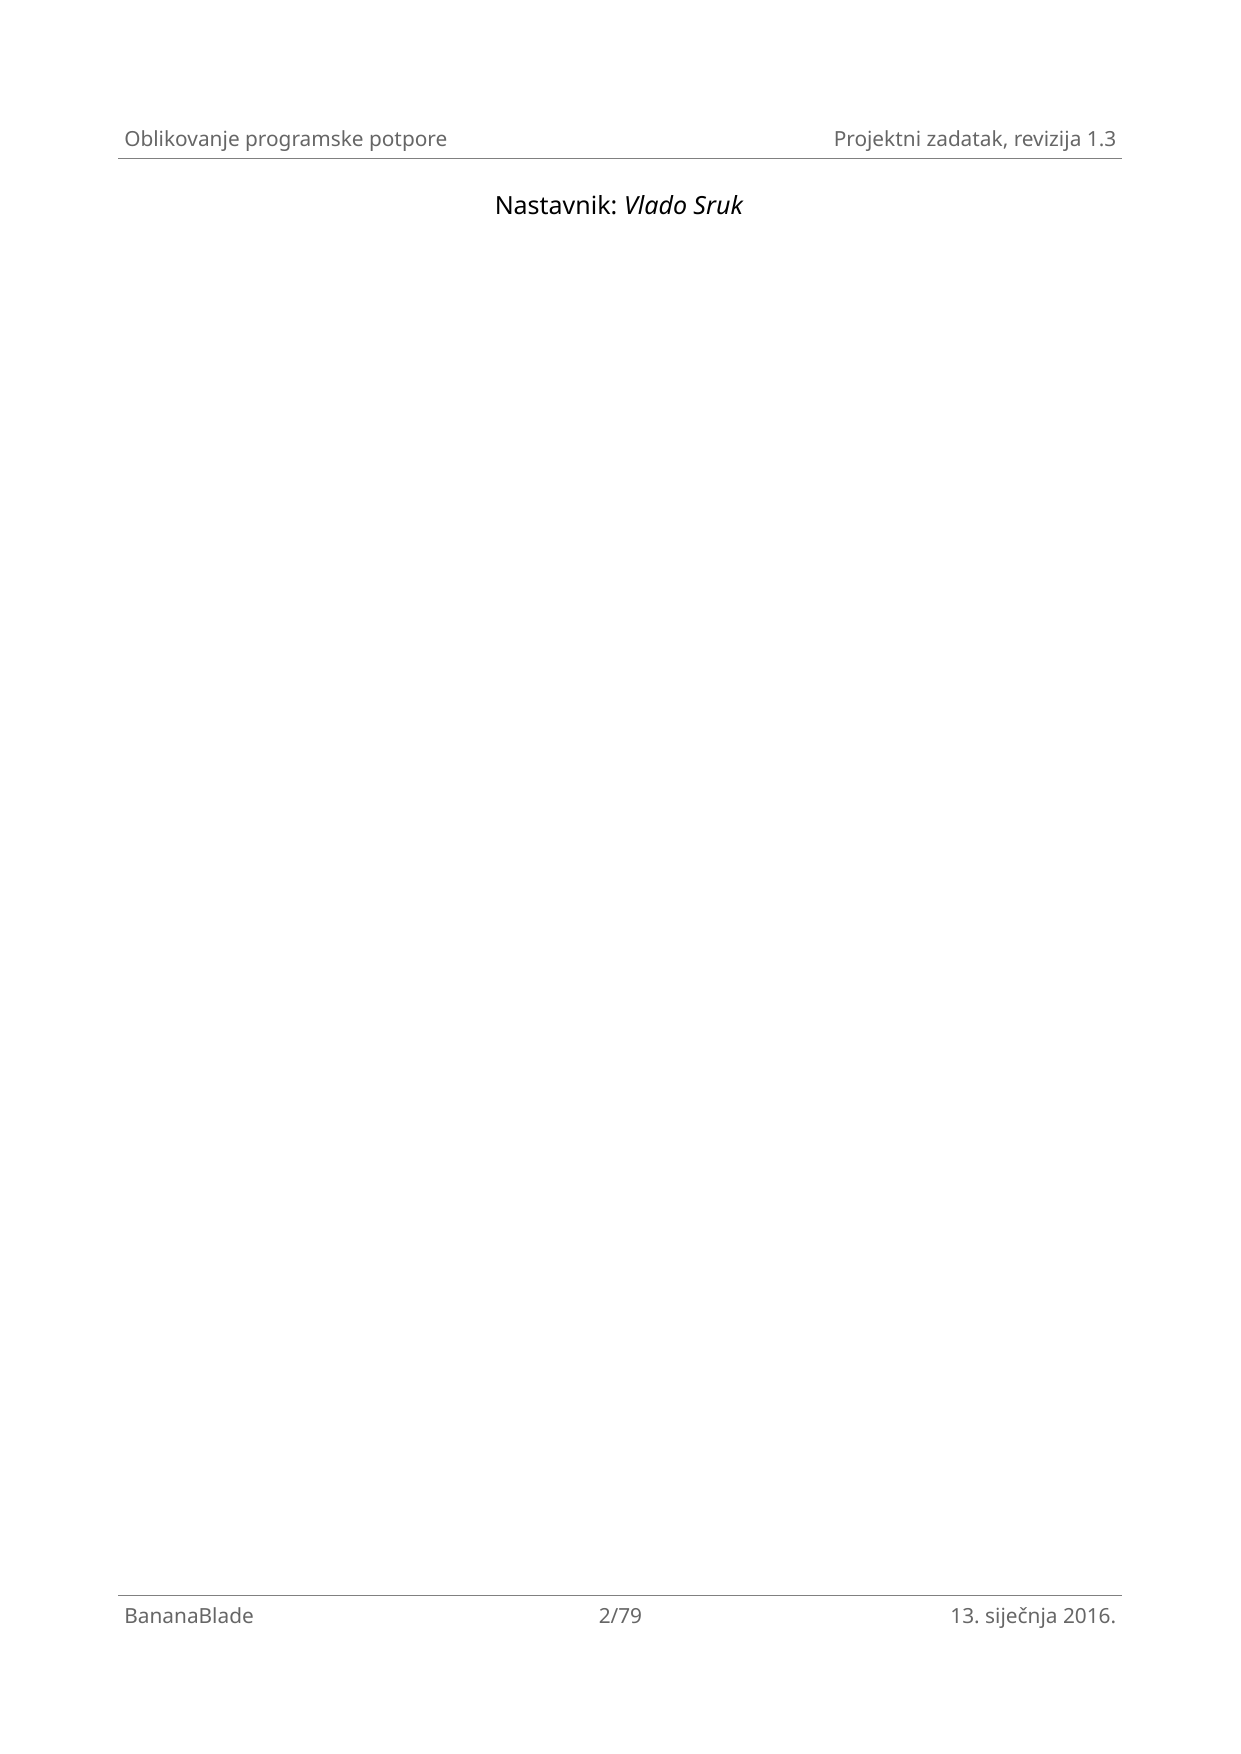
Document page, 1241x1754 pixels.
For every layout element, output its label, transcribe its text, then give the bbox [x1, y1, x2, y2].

text Nastavnik: Vlado Sruk [118, 188, 1122, 222]
